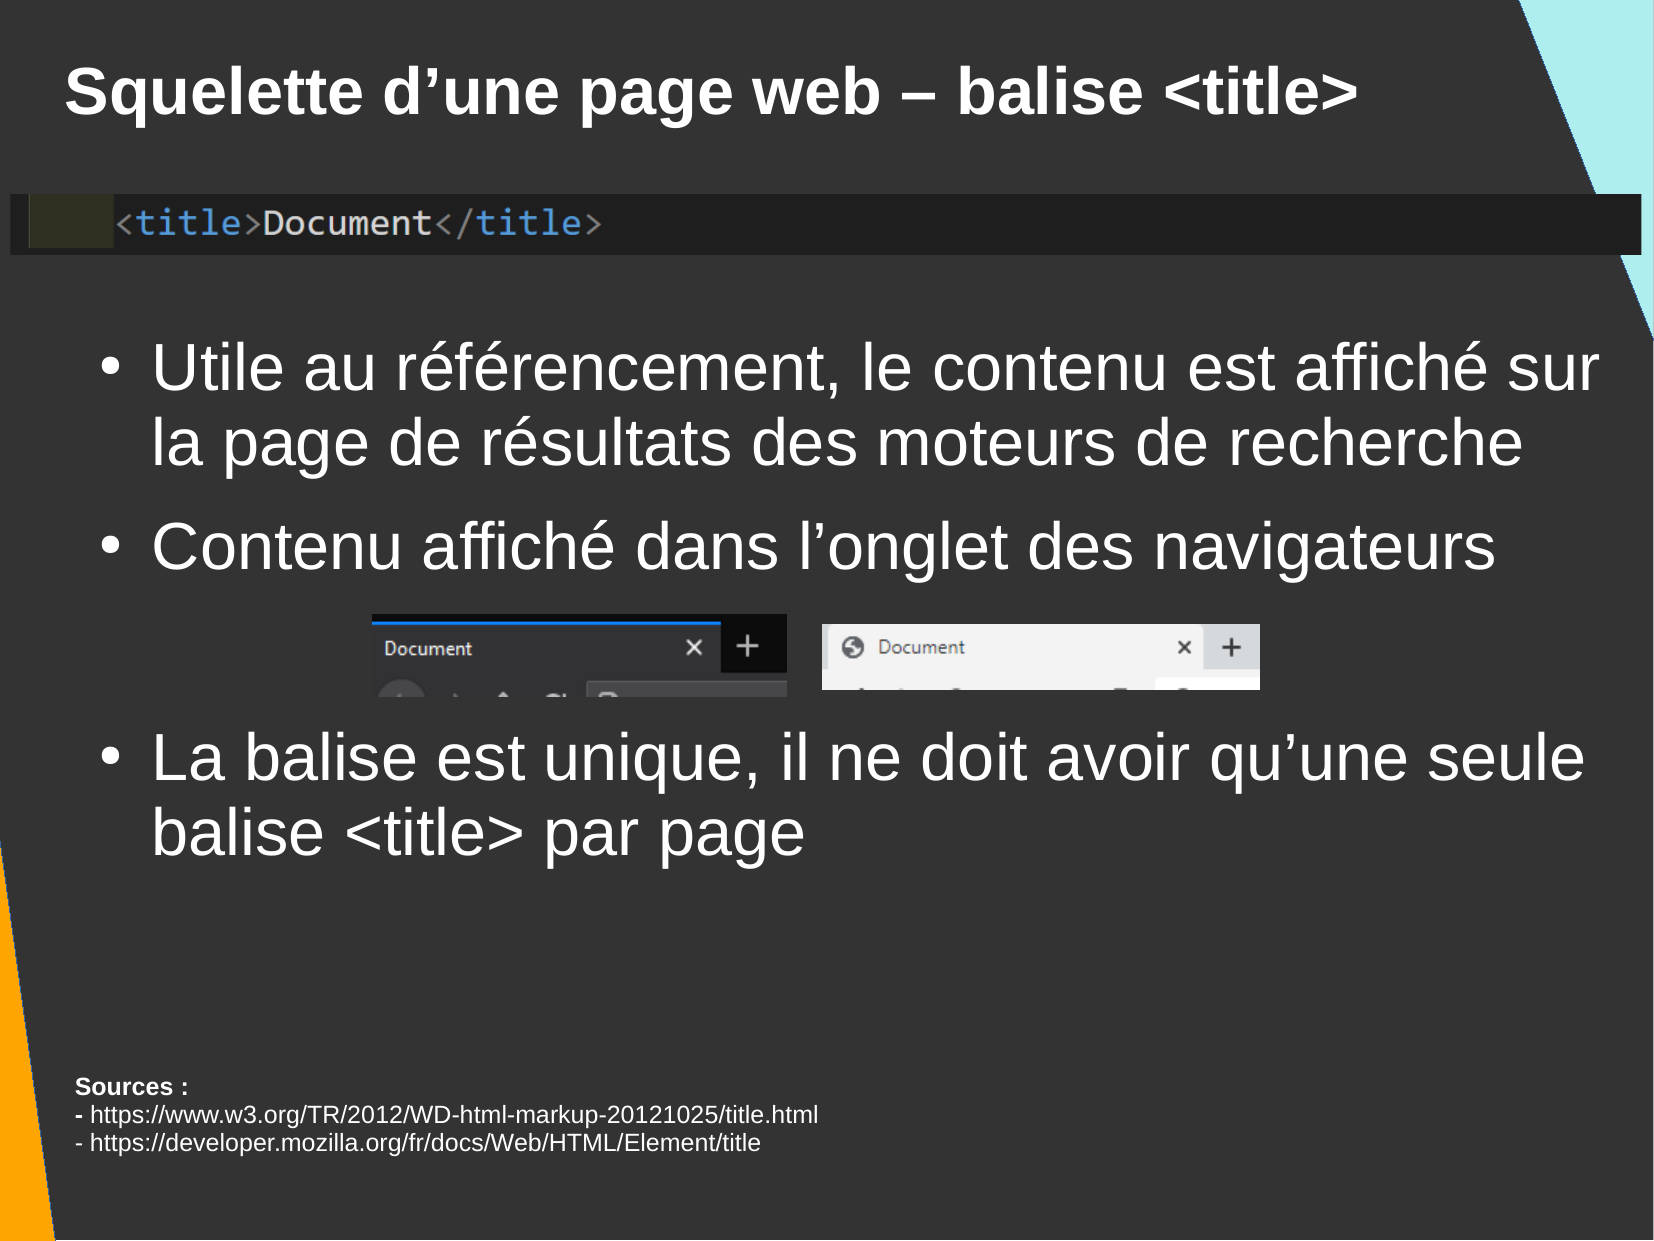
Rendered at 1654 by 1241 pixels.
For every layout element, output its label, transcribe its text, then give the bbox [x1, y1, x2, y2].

text_box Sources : - https://www.w3.org/TR/2012/WD-html-markup-20121025/title.html - https://developer.mozilla.org/fr/docs/Web/HTML/Element/title [59, 1065, 1548, 1241]
picture [822, 624, 1260, 690]
title Squelette d’une page web – balise <title> [64, 54, 1553, 167]
list La balise est unique, il ne doit avoir qu’une seule balise <title> par page [80, 720, 1635, 991]
text_box [0, 840, 56, 1241]
picture [372, 614, 787, 697]
picture [10, 194, 1642, 255]
text_box [1518, 0, 1654, 341]
list Utile au référencement, le contenu est affiché sur la page de résultats des moteurs de recherche Contenu affiché dans l’onglet des navigateurs [80, 329, 1635, 600]
